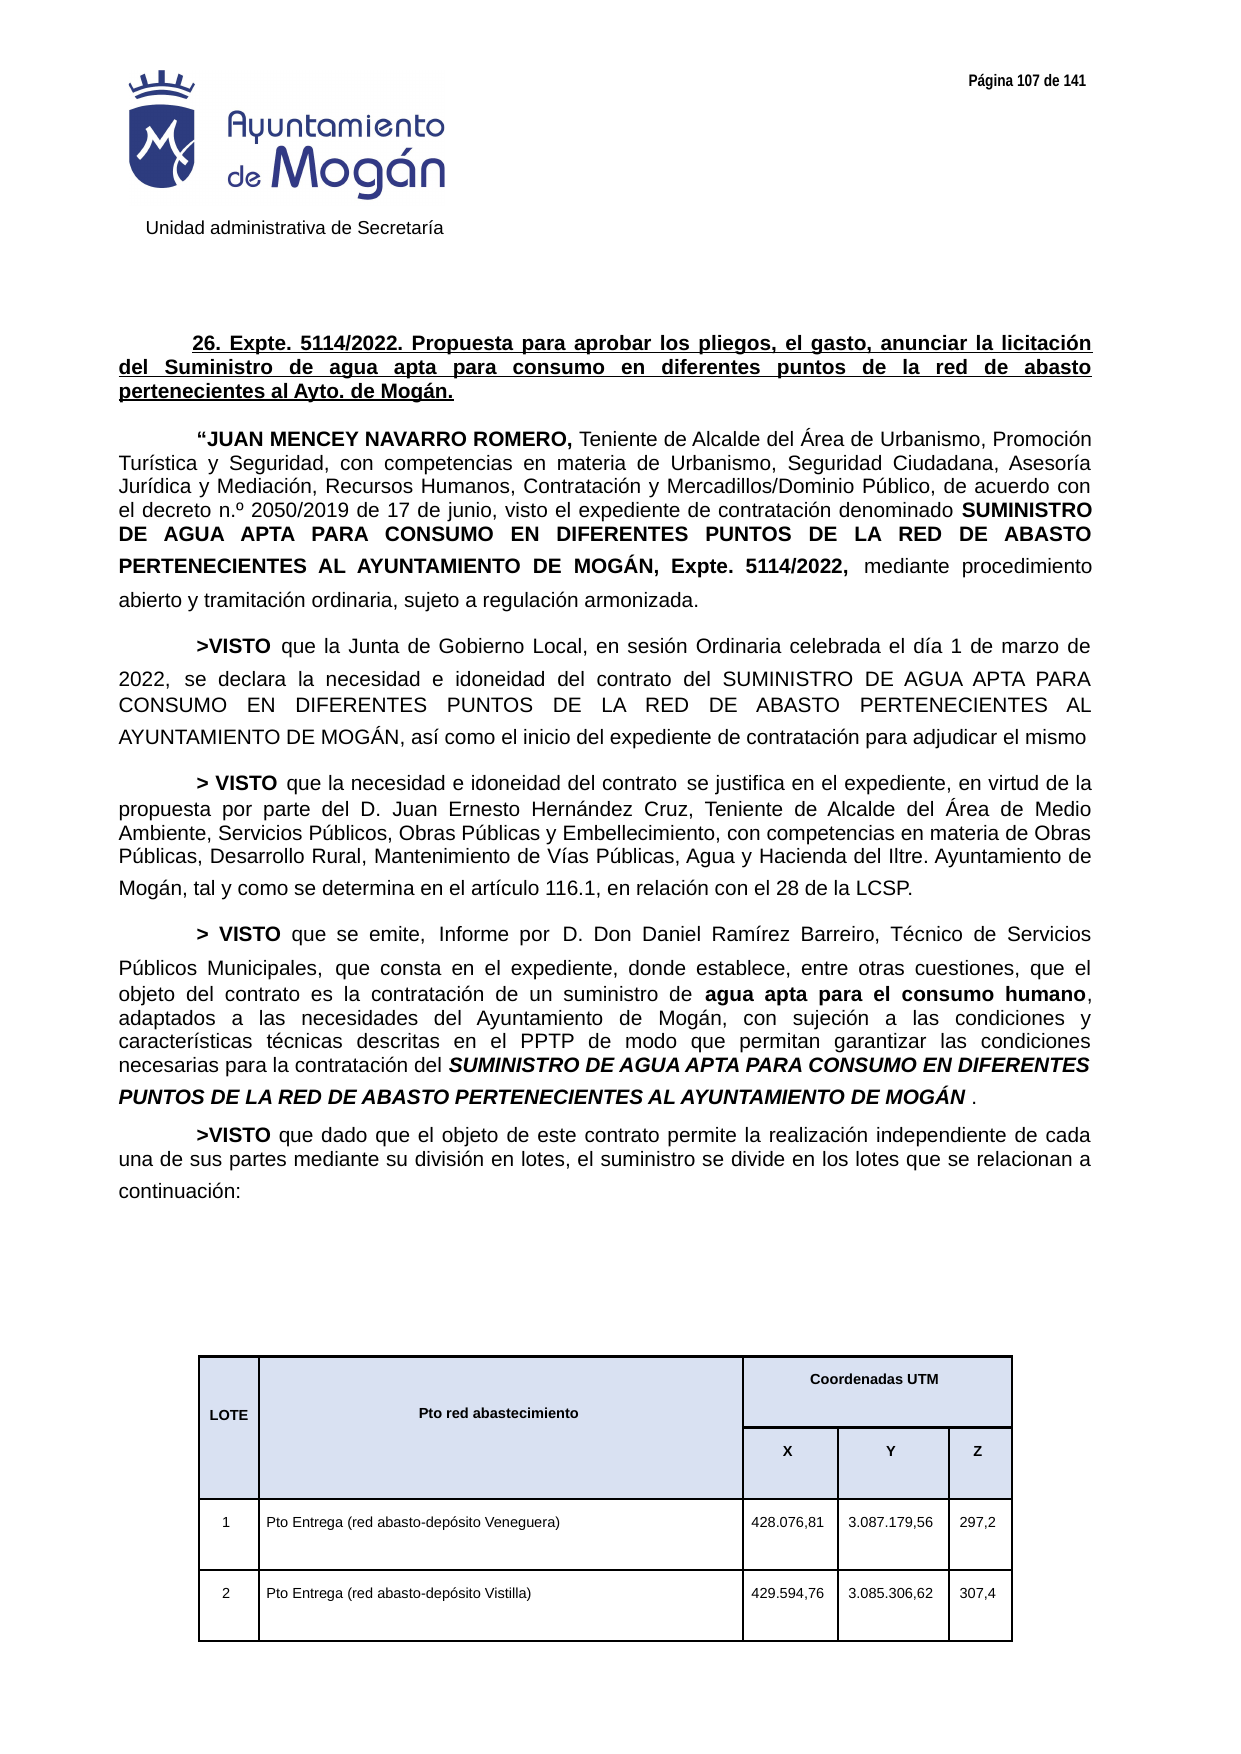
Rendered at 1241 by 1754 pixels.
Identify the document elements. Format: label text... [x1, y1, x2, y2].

table_cell 2 [200, 1571, 258, 1640]
text >VISTO que la Junta de Gobierno Local, en sesión Ordinaria celebrada el día 1 de marzo de 2022, se declara la necesidad e idoneidad del contrato del SUMINISTRO DE AGUA APTA PARA CONSUMO EN DIFERENTES PUNTOS DE LA RED DE ABASTO PERTENECIENTES AL AYUNTAMIENTO DE MOGÁN, así como el inicio del expediente de contratación para adjudicar el mismo [118, 626, 1092, 750]
table_cell 3.085.306,62 [839, 1571, 948, 1640]
text pertenecientes al Ayto. de Mogán. [118, 377, 1092, 402]
text > VISTO que la necesidad e idoneidad del contrato se justifica en el expediente, en virtud de la propuesta por parte del D. Juan Ernesto Hernández Cruz, Teniente de Alcalde del Área de Medio Ambiente, Servicios Públicos, Obras Públicas y Embellecimiento, con competencias en materia de Obras Públicas, Desarrollo Rural, Mantenimiento de Vías Públicas, Agua y Hacienda del Iltre. Ayuntamiento de Mogán, tal y como se determina en el artículo 116.1, en relación con el 28 de la LCSP. [118, 763, 1092, 902]
text “JUAN MENCEY NAVARRO ROMERO, Teniente de Alcalde del Área de Urbanismo, Promoción Turística y Seguridad, con competencias en materia de Urbanismo, Seguridad Ciudadana, Asesoría Jurídica y Mediación, Recursos Humanos, Contratación y Mercadillos/Dominio Público, de acuerdo con el decreto n.º 2050/2019 de 17 de junio, visto el expediente de contratación denominado SUMINISTRO DE AGUA APTA PARA CONSUMO EN DIFERENTES PUNTOS DE LA RED DE ABASTO PERTENECIENTES AL AYUNTAMIENTO DE MOGÁN, Expte. 5114/2022, mediante procedimiento abierto y tramitación ordinaria, sujeto a regulación armonizada. [118, 426, 1092, 613]
table_header Coordenadas UTM [744, 1358, 1011, 1426]
table_cell 429.594,76 [744, 1571, 837, 1640]
text >VISTO que dado que el objeto de este contrato permite la realización independiente de cada una de sus partes mediante su división en lotes, el suministro se divide en los lotes que se relacionan a continuación: [118, 1123, 1092, 1205]
table_cell X [744, 1429, 837, 1498]
text > VISTO que se emite, Informe por D. Don Daniel Ramírez Barreiro, Técnico de Servicios Públicos Municipales, que consta en el expediente, donde establece, entre otras cuestiones, que el objeto del contrato es la contratación de un suministro de agua apta para el consumo humano, adaptados a las necesidades del Ayuntamiento de Mogán, con sujeción a las condiciones y características técnicas descritas en el PPTP de modo que permitan garantizar las condiciones necesarias para la contratación del SUMINISTRO DE AGUA APTA PARA CONSUMO EN DIFERENTES PUNTOS DE LA RED DE ABASTO PERTENECIENTES AL AYUNTAMIENTO DE MOGÁN . [118, 914, 1092, 1111]
text 26. Expte. 5114/2022. Propuesta para aprobar los pliegos, el gasto, anunciar la licitación del Suministro de agua apta para consumo en diferentes puntos de la red de abasto [118, 331, 1092, 376]
table_cell 307,4 [950, 1571, 1011, 1640]
picture [128, 70, 445, 206]
table_header LOTE [200, 1358, 258, 1498]
table_cell 1 [200, 1500, 258, 1569]
table_cell Pto Entrega (red abasto-depósito Veneguera) [260, 1500, 742, 1569]
table_cell Pto Entrega (red abasto-depósito Vistilla) [260, 1571, 742, 1640]
table_cell 428.076,81 [744, 1500, 837, 1569]
table_cell 3.087.179,56 [839, 1500, 948, 1569]
table_cell Y [839, 1429, 948, 1498]
table_cell 297,2 [950, 1500, 1011, 1569]
table_cell Z [950, 1429, 1011, 1498]
table_header Pto red abastecimiento [260, 1358, 742, 1498]
